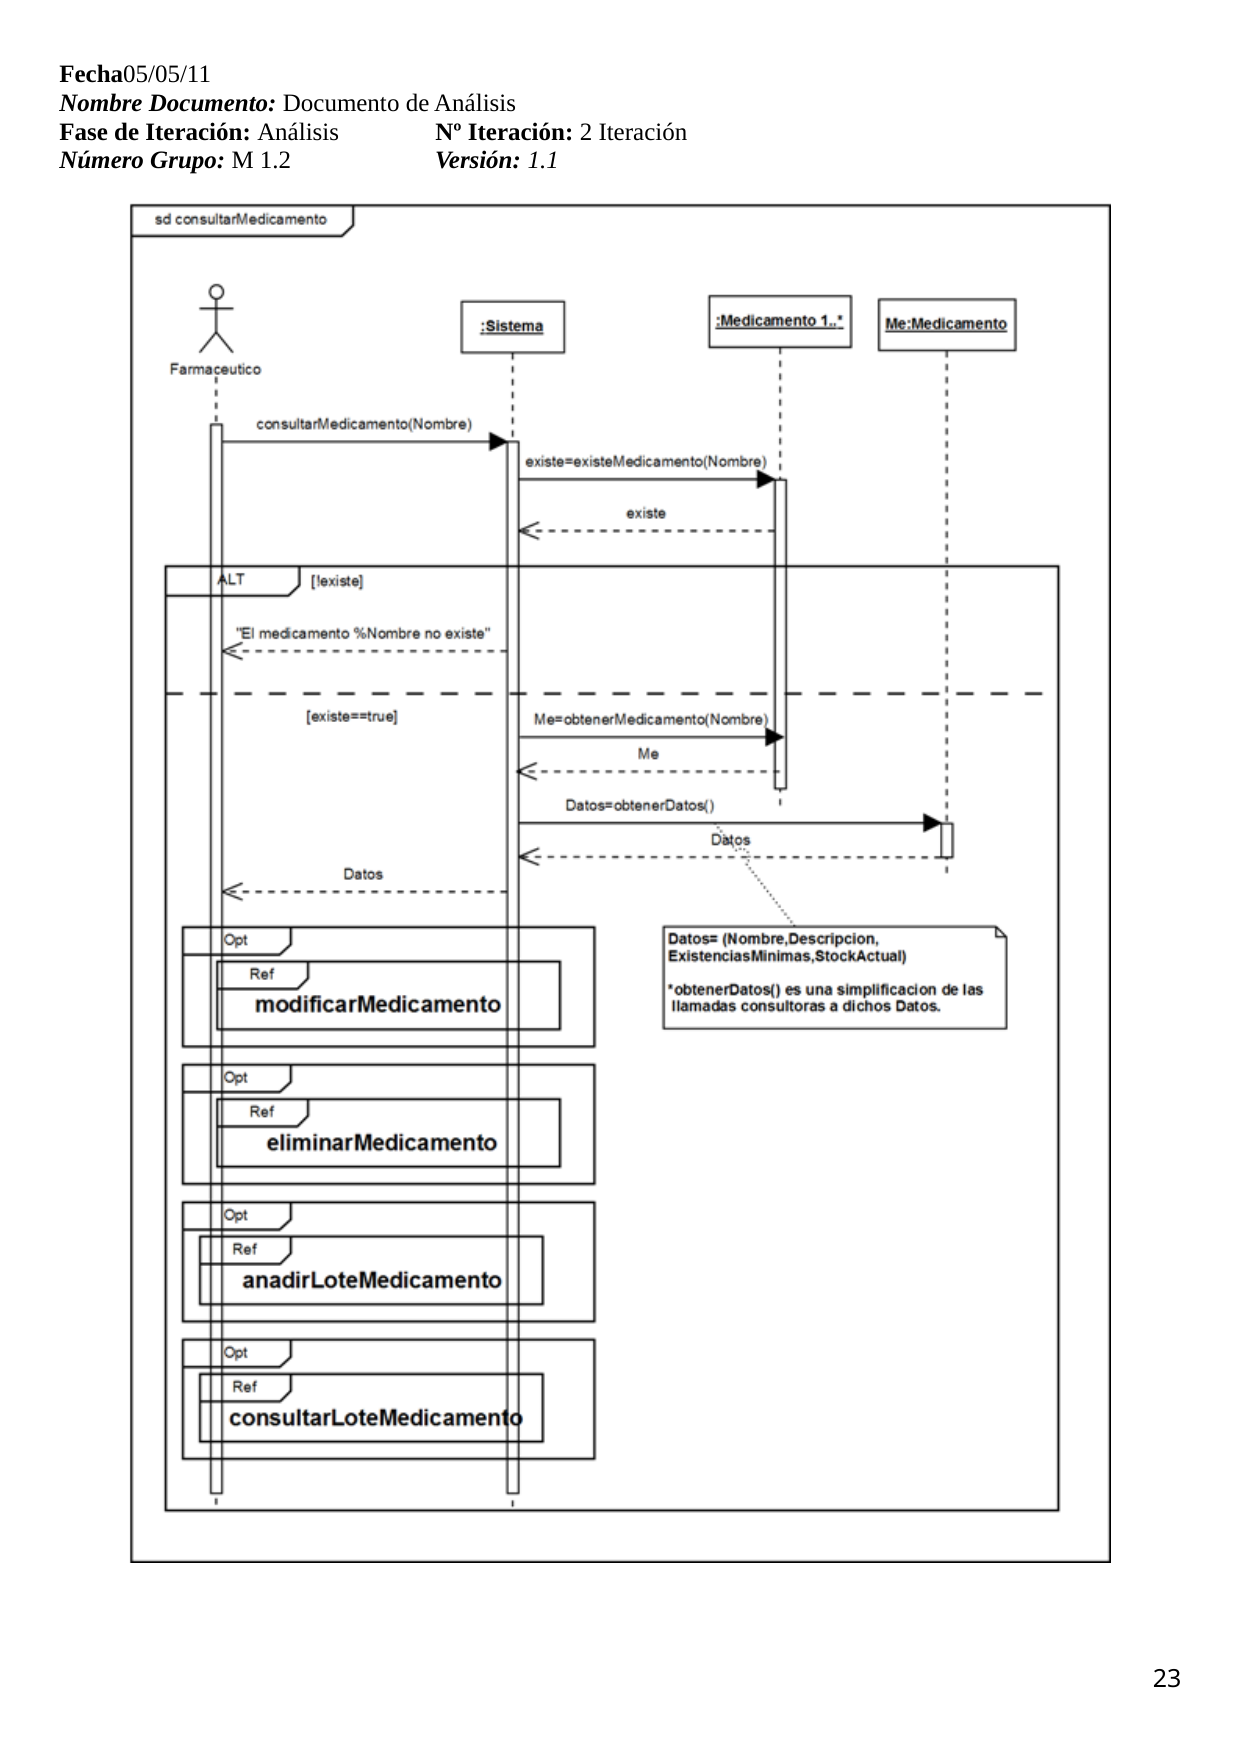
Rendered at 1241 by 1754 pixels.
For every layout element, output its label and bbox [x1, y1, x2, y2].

picture [129, 203, 1111, 1563]
